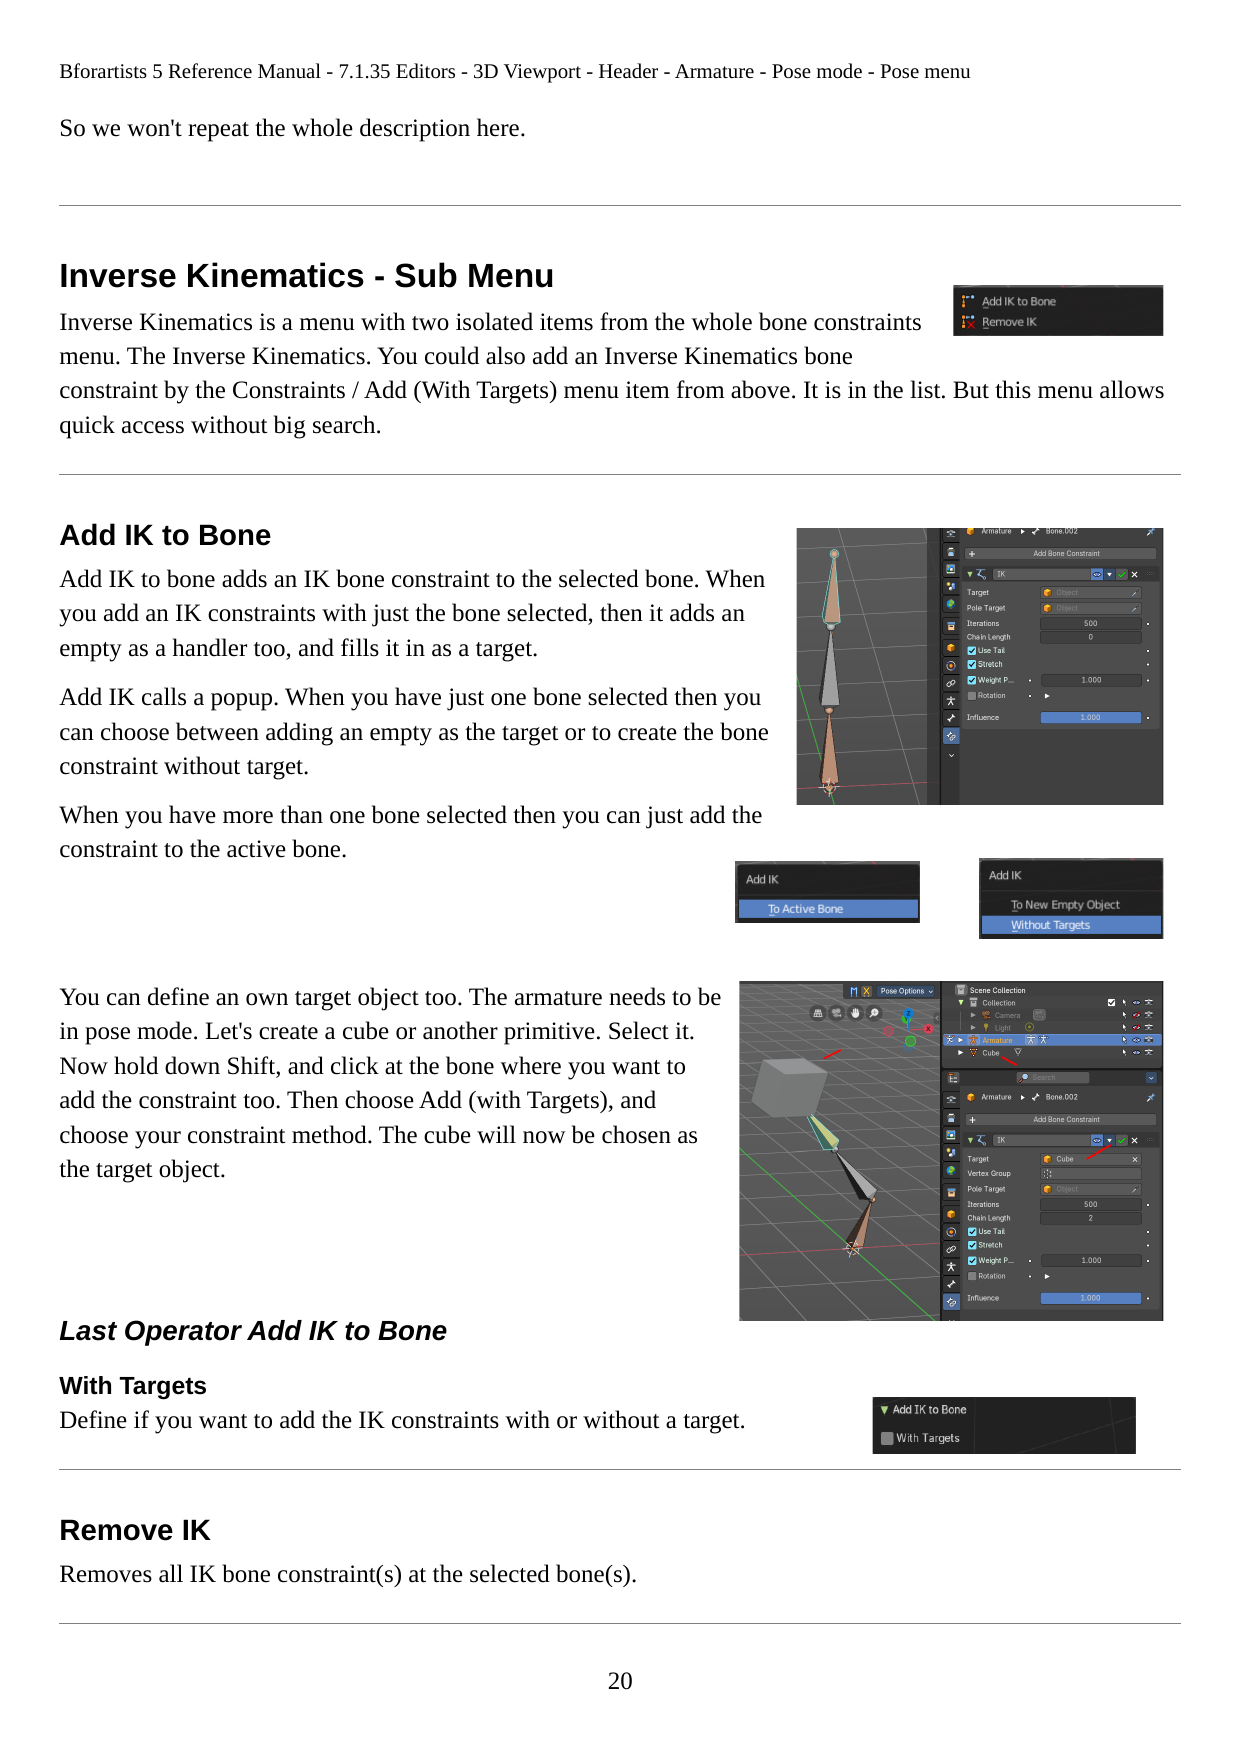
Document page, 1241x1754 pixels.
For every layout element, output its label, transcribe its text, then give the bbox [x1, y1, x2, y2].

text So we won't repeat the whole description here. [59, 113, 1181, 141]
subtitle Inverse Kinematics - Sub Menu [59, 255, 1181, 294]
text When you have more than one bone selected then you can just add the constraint to the active bone. [59, 800, 1181, 863]
text Inverse Kinematics is a menu with two isolated items from the whole bone constraints menu. The Inverse Kinematics. You could also add an Inverse Kinematics bone constraint by the Constraints / Add (With Targets) menu item from above. It is in the list. But this menu allows quick access without big search. [59, 307, 1181, 439]
picture [953, 285, 1164, 336]
picture [735, 861, 920, 923]
subtitle Add IK to Bone [59, 518, 1181, 552]
text You can define an own target object too. The armature needs to be in pose mode. Let's create a cube or another primitive. Select it. Now hold down Shift, and click at the bone where you want to add the constraint too. Then choose Add (with Targets), and choose your constraint method. The cube will now be chosen as the target object. [59, 982, 739, 1183]
text Define if you want to add the IK constraints with or without a target. [59, 1406, 872, 1434]
subtitle With Targets [59, 1371, 1181, 1399]
text Add IK to bone adds an IK bone constraint to the selected bone. When you add an IK constraints with just the bone selected, then it adds an empty as a handler too, and fills it in as a target. [59, 564, 796, 662]
subtitle Remove IK [59, 1513, 1181, 1547]
picture [872, 1397, 1136, 1454]
subtitle Last Operator Add IK to Bone [59, 1314, 1181, 1346]
text Add IK calls a popup. When you have just one bone selected then you can choose between adding an empty as the target or to create the bone constraint without target. [59, 682, 796, 780]
text Removes all IK bone constraint(s) at the selected bone(s). [59, 1559, 1181, 1588]
picture [979, 858, 1164, 939]
picture [796, 528, 1164, 805]
picture [739, 981, 1164, 1321]
